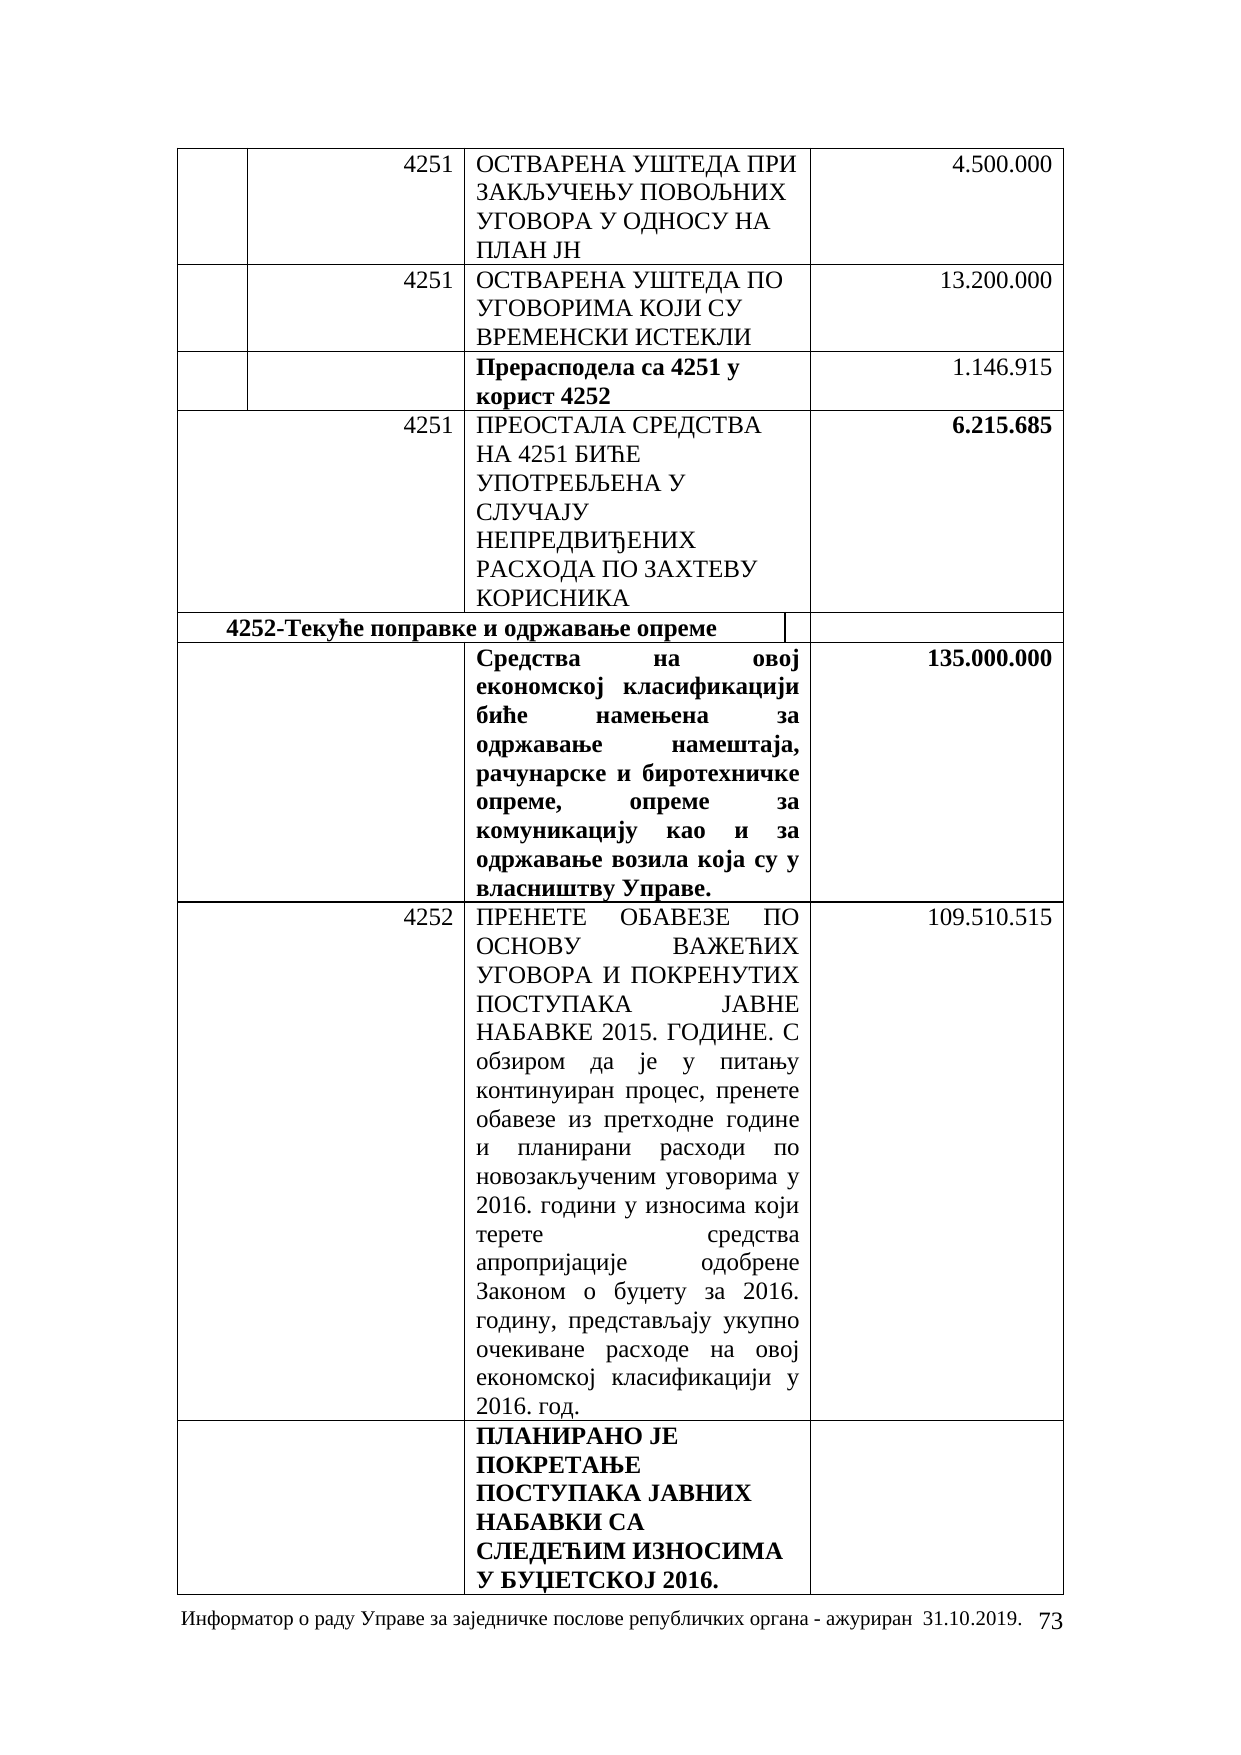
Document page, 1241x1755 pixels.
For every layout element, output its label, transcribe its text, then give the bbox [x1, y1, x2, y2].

table_cell [786, 613, 810, 642]
table_cell 13.200.000 [811, 265, 1063, 351]
table_cell [811, 613, 1063, 642]
table_cell Средства на овој економској класификацији биће намењена за одржавање намештаја, рачунарске и биротехничке опреме, опреме за комуникацију као и за одржавање возила која су у власништву Управе. [465, 643, 810, 901]
table_cell 4252 [178, 903, 464, 1420]
table_cell ОСТВАРЕНА УШТЕДА ПО УГОВОРИМА КОЈИ СУ ВРЕМЕНСКИ ИСТЕКЛИ [465, 265, 810, 351]
table_cell 4.500.000 [811, 149, 1063, 264]
table_cell 4251 [248, 149, 464, 264]
table_cell ПЛАНИРАНО ЈЕ ПОКРЕТАЊЕ ПОСТУПАКА ЈАВНИХ НАБАВКИ СА СЛЕДЕЋИМ ИЗНОСИМА У БУЏЕТСКОЈ 2016. [465, 1421, 810, 1593]
table_cell [178, 149, 247, 264]
table_cell ПРЕНЕТЕ ОБАВЕЗЕ ПО ОСНОВУ ВАЖЕЋИХ УГОВОРА И ПОКРЕНУТИХ ПОСТУПАКА ЈАВНЕ НАБАВКЕ 2015. ГОДИНЕ. С обзиром да је у питању континуиран процес, пренете обавезе из претходне године и планирани расходи по новозакљученим уговорима у 2016. години у износима који терете средства апропријације одобрене Законом о буџету за 2016. годину, представљају укупно очекиване расходе на овој економској класификацији у 2016. год. [465, 903, 810, 1420]
table_cell 4252-Текуће поправке и одржавање опреме [178, 613, 784, 642]
table_cell [248, 352, 464, 409]
table_cell ОСТВАРЕНА УШТЕДА ПРИ ЗАКЉУЧЕЊУ ПОВОЉНИХ УГОВОРА У ОДНОСУ НА ПЛАН ЈН [465, 149, 810, 264]
table_cell 1.146.915 [811, 352, 1063, 409]
table_cell 4251 [248, 265, 464, 351]
table_cell [811, 1421, 1063, 1593]
table_cell [178, 1421, 464, 1593]
table_cell [178, 265, 247, 351]
table_cell Прерасподела са 4251 у корист 4252 [465, 352, 810, 409]
table_cell 6.215.685 [811, 411, 1063, 612]
table_cell [178, 643, 464, 901]
table_cell ПРЕОСТАЛА СРЕДСТВА НА 4251 БИЋЕ УПОТРЕБЉЕНА У СЛУЧАЈУ НЕПРЕДВИЂЕНИХ РАСХОДА ПО ЗАХТЕВУ КОРИСНИКА [465, 411, 810, 612]
table_cell 4251 [178, 411, 464, 612]
table_cell [178, 352, 247, 409]
table_cell 109.510.515 [811, 903, 1063, 1420]
table_cell 135.000.000 [811, 643, 1063, 901]
